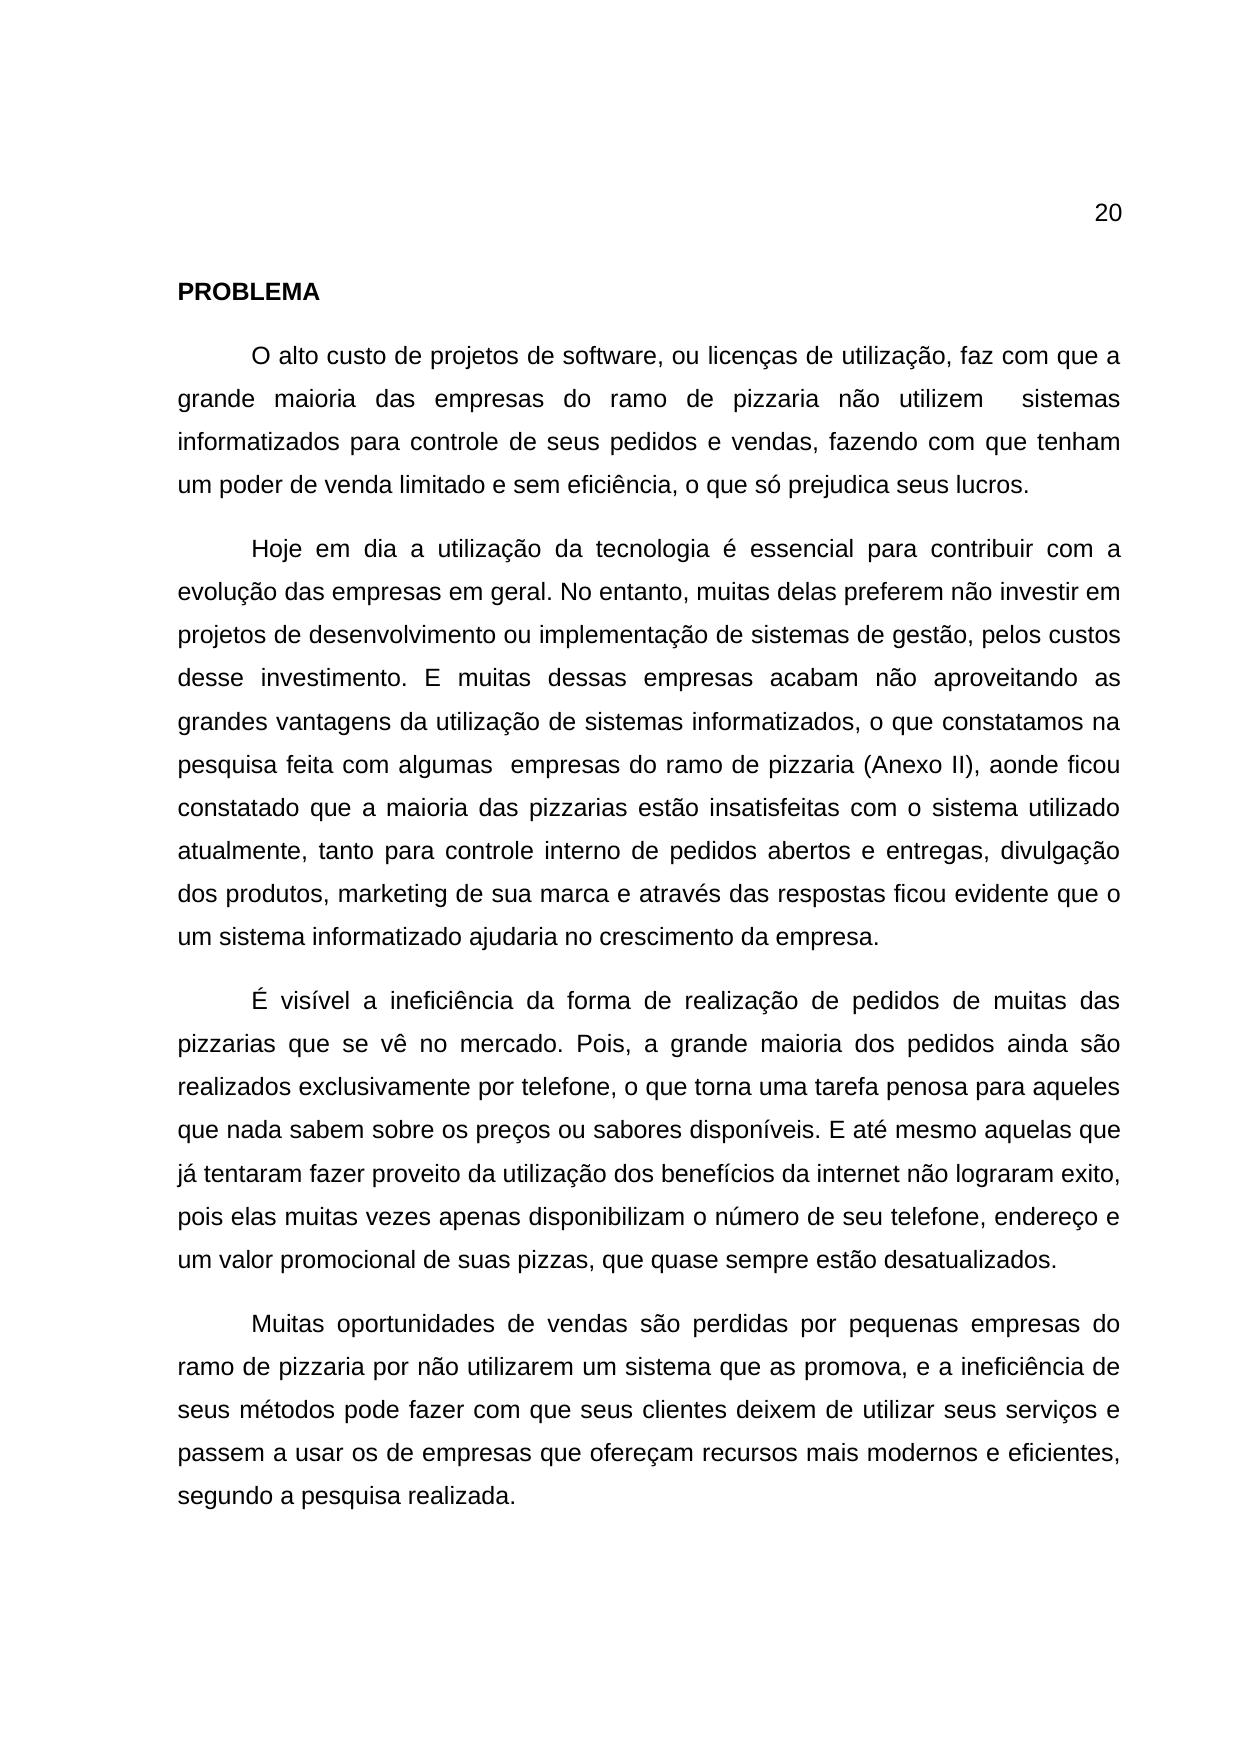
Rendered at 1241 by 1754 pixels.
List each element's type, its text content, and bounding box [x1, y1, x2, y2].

text Muitas oportunidades de vendas são perdidas por pequenas empresas do ramo de pizzaria por não utilizarem um sistema que as promova, e a ineficiência de seus métodos pode fazer com que seus clientes deixem de utilizar seus serviços e passem a usar os de empresas que ofereçam recursos mais modernos e eficientes, segundo a pesquisa realizada. [177, 1309, 1122, 1510]
subtitle PROBLEMA [177, 277, 1122, 306]
text É visível a ineficiência da forma de realização de pedidos de muitas das pizzarias que se vê no mercado. Pois, a grande maioria dos pedidos ainda são realizados exclusivamente por telefone, o que torna uma tarefa penosa para aqueles que nada sabem sobre os preços ou sabores disponíveis. E até mesmo aquelas que já tentaram fazer proveito da utilização dos benefícios da internet não lograram exito, pois elas muitas vezes apenas disponibilizam o número de seu telefone, endereço e um valor promocional de suas pizzas, que quase sempre estão desatualizados. [177, 986, 1122, 1274]
text O alto custo de projetos de software, ou licenças de utilização, faz com que a grande maioria das empresas do ramo de pizzaria não utilizem sistemas informatizados para controle de seus pedidos e vendas, fazendo com que tenham um poder de venda limitado e sem eficiência, o que só prejudica seus lucros. [177, 341, 1122, 499]
text Hoje em dia a utilização da tecnologia é essencial para contribuir com a evolução das empresas em geral. No entanto, muitas delas preferem não investir em projetos de desenvolvimento ou implementação de sistemas de gestão, pelos custos desse investimento. E muitas dessas empresas acabam não aproveitando as grandes vantagens da utilização de sistemas informatizados, o que constatamos na pesquisa feita com algumas empresas do ramo de pizzaria (Anexo II), aonde ficou constatado que a maioria das pizzarias estão insatisfeitas com o sistema utilizado atualmente, tanto para controle interno de pedidos abertos e entregas, divulgação dos produtos, marketing de sua marca e através das respostas ficou evidente que o um sistema informatizado ajudaria no crescimento da empresa. [177, 534, 1122, 951]
